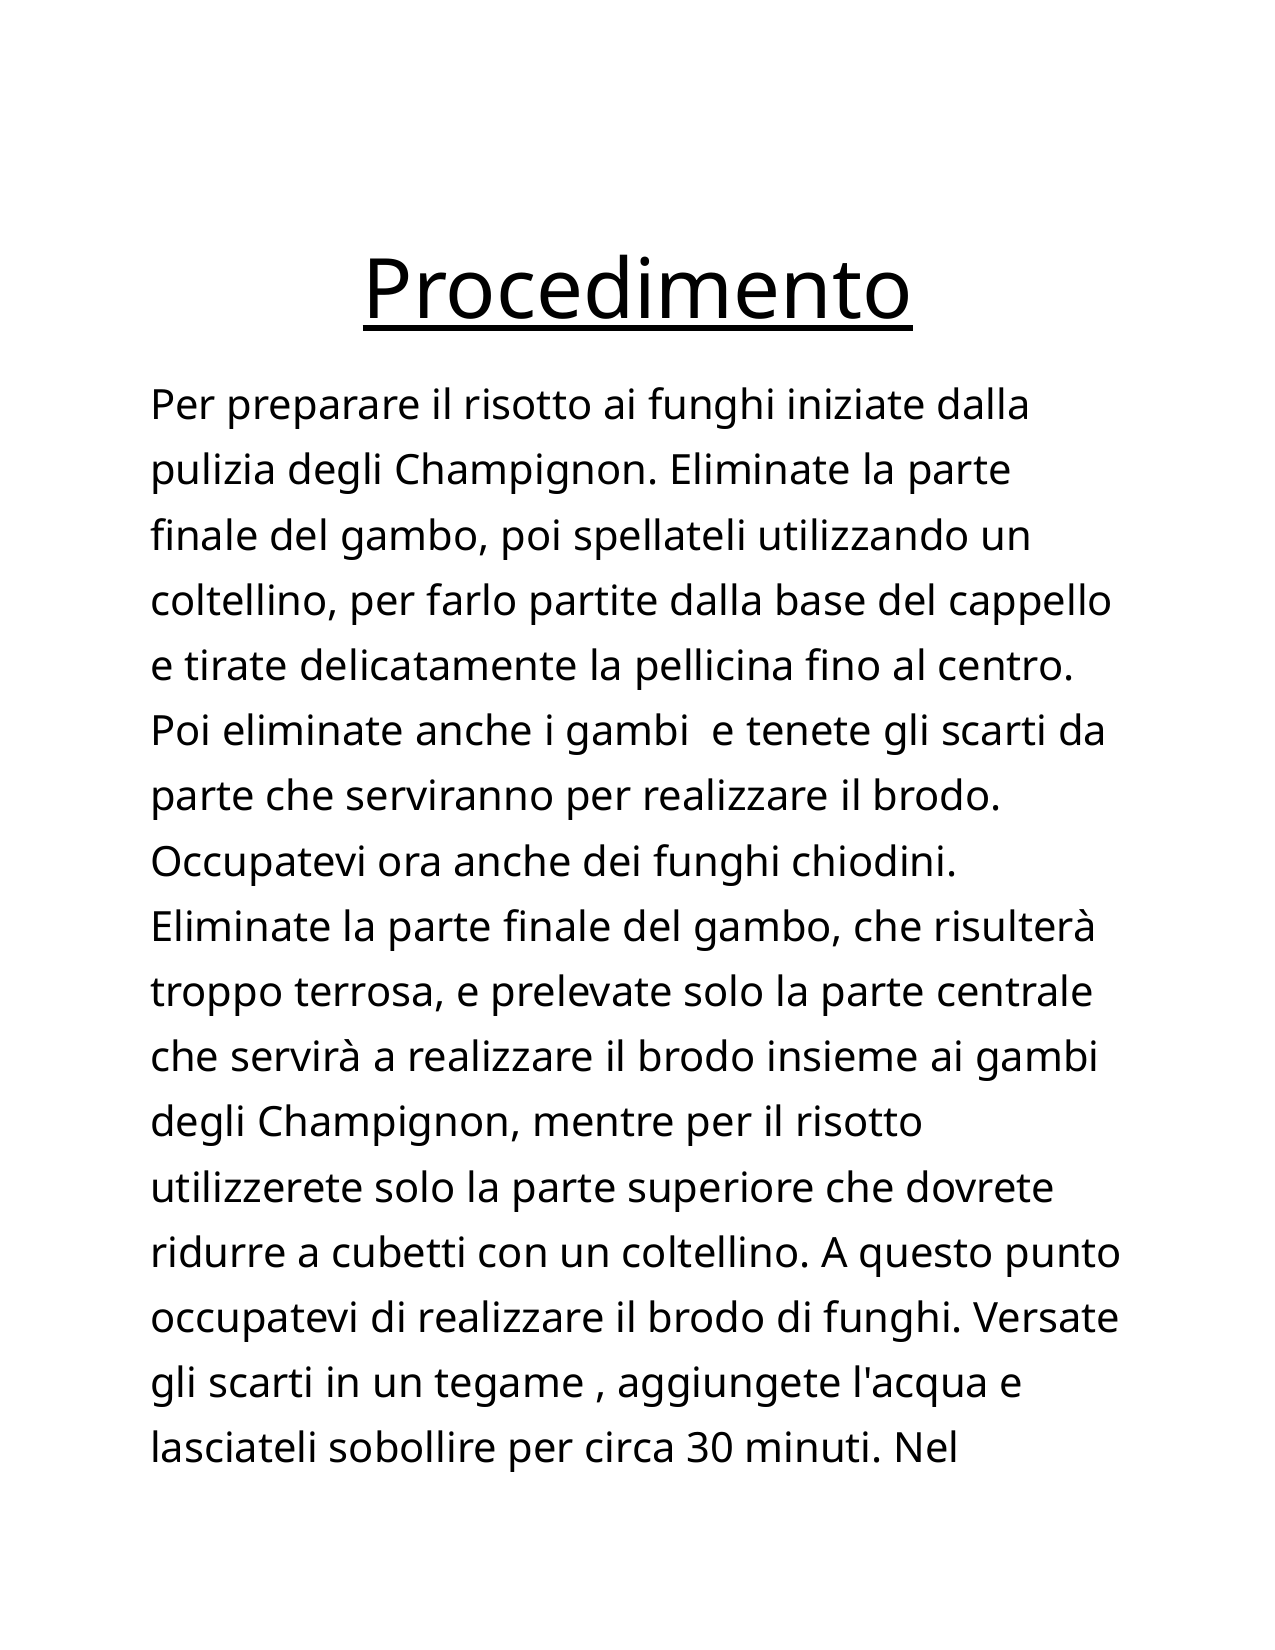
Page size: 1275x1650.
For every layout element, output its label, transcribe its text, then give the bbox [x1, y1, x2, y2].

text Per preparare il risotto ai funghi iniziate dalla pulizia degli Champignon. Eliminate la parte finale del gambo, poi spellateli utilizzando un coltellino, per farlo partite dalla base del cappello e tirate delicatamente la pellicina fino al centro. Poi eliminate anche i gambi e tenete gli scarti da parte che serviranno per realizzare il brodo. Occupatevi ora anche dei funghi chiodini. Eliminate la parte finale del gambo, che risulterà troppo terrosa, e prelevate solo la parte centrale che servirà a realizzare il brodo insieme ai gambi degli Champignon, mentre per il risotto utilizzerete solo la parte superiore che dovrete ridurre a cubetti con un coltellino. A questo punto occupatevi di realizzare il brodo di funghi. Versate gli scarti in un tegame , aggiungete l'acqua e lasciateli sobollire per circa 30 minuti. Nel [150, 375, 1125, 1475]
text Procedimento [150, 230, 1125, 343]
